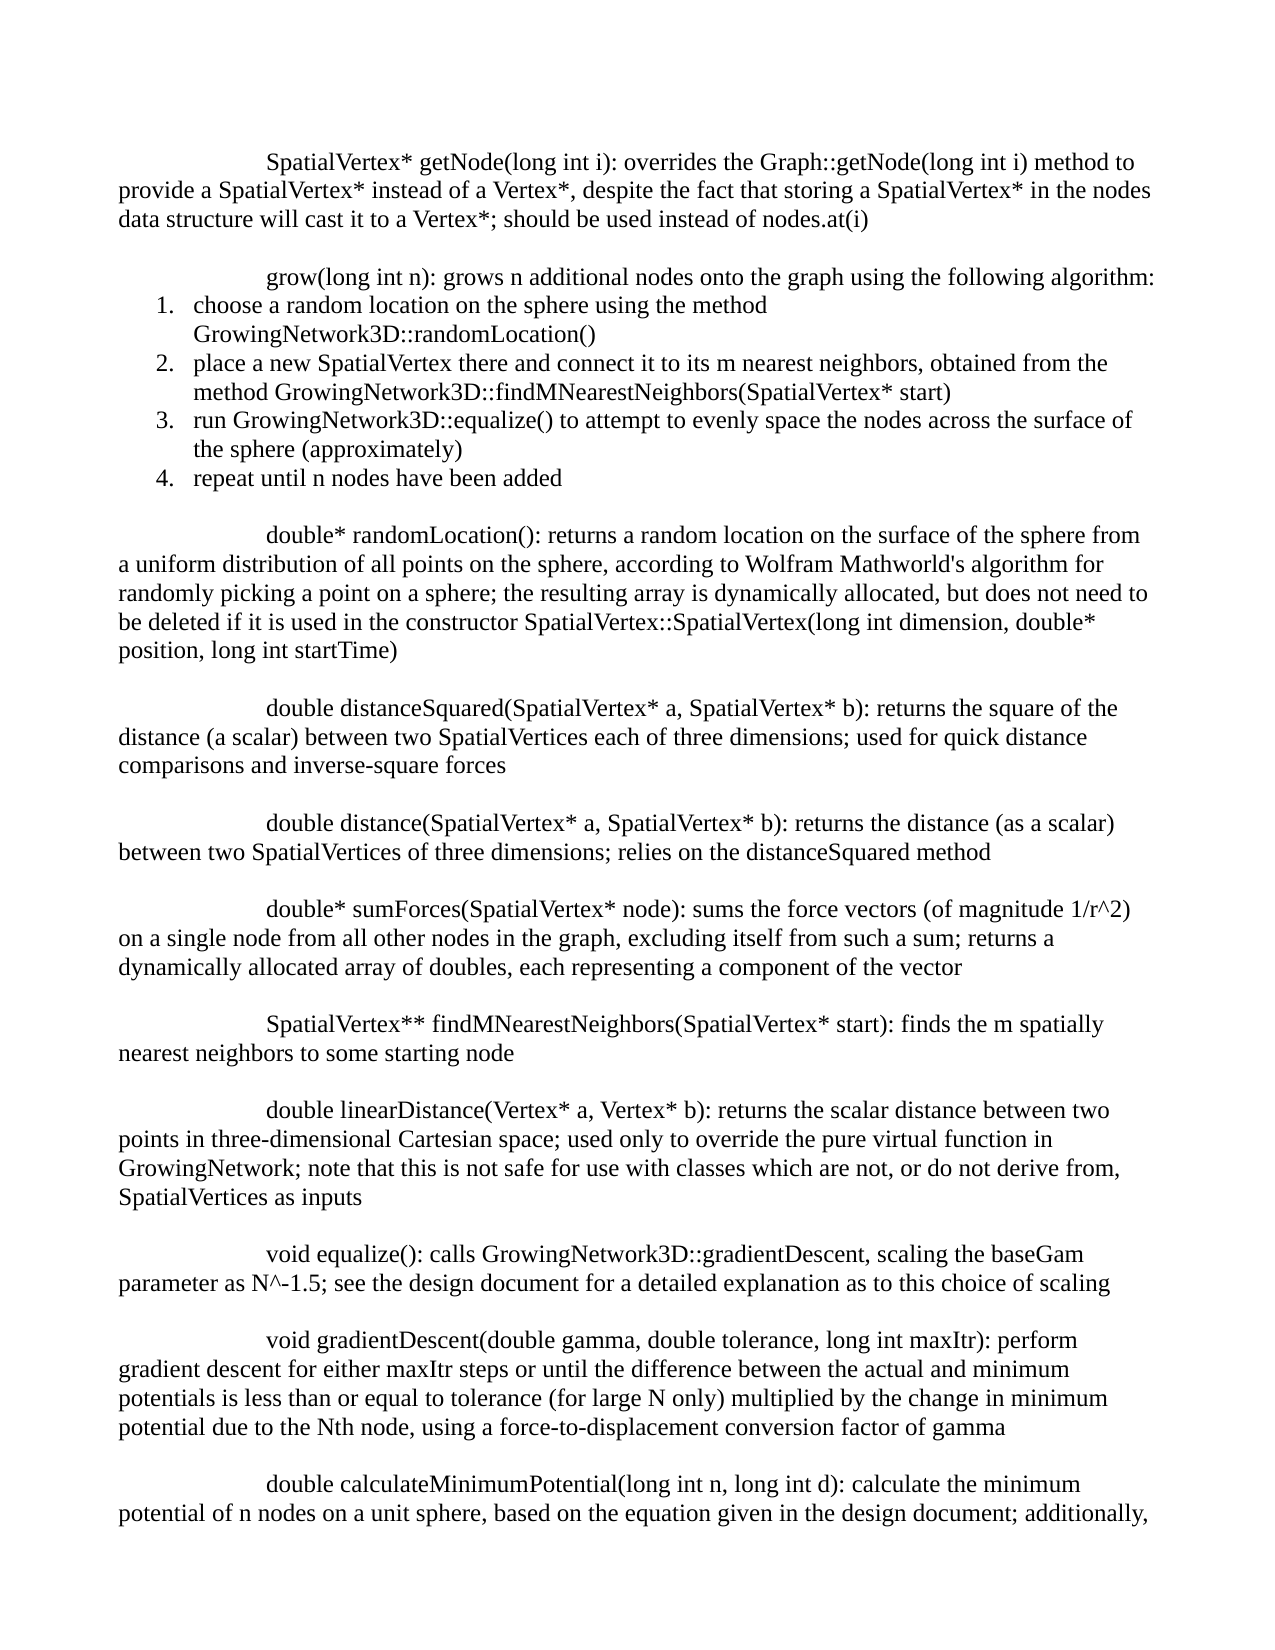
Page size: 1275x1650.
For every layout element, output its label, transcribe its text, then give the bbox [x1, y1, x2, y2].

text SpatialVertex* getNode(long int i): overrides the Graph::getNode(long int i) method to provide a SpatialVertex* instead of a Vertex*, despite the fact that storing a SpatialVertex* in the nodes data structure will cast it to a Vertex*; should be used instead of nodes.at(i) [118, 147, 1157, 233]
text double distanceSquared(SpatialVertex* a, SpatialVertex* b): returns the square of the distance (a scalar) between two SpatialVertices each of three dimensions; used for quick distance comparisons and inverse-square forces [118, 693, 1157, 779]
list place a new SpatialVertex there and connect it to its m nearest neighbors, obtained from the method GrowingNetwork3D::findMNearestNeighbors(SpatialVertex* start) [156, 348, 1157, 406]
text double calculateMinimumPotential(long int n, long int d): calculate the minimum potential of n nodes on a unit sphere, based on the equation given in the design document; additionally, [118, 1469, 1157, 1527]
text double linearDistance(Vertex* a, Vertex* b): returns the scalar distance between two points in three-dimensional Cartesian space; used only to override the pure virtual function in GrowingNetwork; note that this is not safe for use with classes which are not, or do not derive from, SpatialVertices as inputs [118, 1096, 1157, 1211]
text void gradientDescent(double gamma, double tolerance, long int maxItr): perform gradient descent for either maxItr steps or until the difference between the actual and minimum potentials is less than or equal to tolerance (for large N only) multiplied by the change in minimum potential due to the Nth node, using a force-to-displacement conversion factor of gamma [118, 1326, 1157, 1441]
list choose a random location on the sphere using the method GrowingNetwork3D::randomLocation() [156, 291, 1157, 348]
text void equalize(): calls GrowingNetwork3D::gradientDescent, scaling the baseGam parameter as N^-1.5; see the design document for a detailed explanation as to this choice of scaling [118, 1239, 1157, 1297]
list repeat until n nodes have been added [156, 463, 1157, 492]
text double distance(SpatialVertex* a, SpatialVertex* b): returns the distance (as a scalar) between two SpatialVertices of three dimensions; relies on the distanceSquared method [118, 808, 1157, 866]
text grow(long int n): grows n additional nodes onto the graph using the following algorithm: [118, 262, 1157, 291]
text double* sumForces(SpatialVertex* node): sums the force vectors (of magnitude 1/r^2) on a single node from all other nodes in the graph, excluding itself from such a sum; returns a dynamically allocated array of doubles, each representing a component of the vector [118, 894, 1157, 981]
list run GrowingNetwork3D::equalize() to attempt to evenly space the nodes across the surface of the sphere (approximately) [156, 406, 1157, 463]
text SpatialVertex** findMNearestNeighbors(SpatialVertex* start): finds the m spatially nearest neighbors to some starting node [118, 1009, 1157, 1067]
text double* randomLocation(): returns a random location on the surface of the sphere from a uniform distribution of all points on the sphere, according to Wolfram Mathworld's algorithm for randomly picking a point on a sphere; the resulting array is dynamically allocated, but does not need to be deleted if it is used in the constructor SpatialVertex::SpatialVertex(long int dimension, double* position, long int startTime) [118, 521, 1157, 664]
